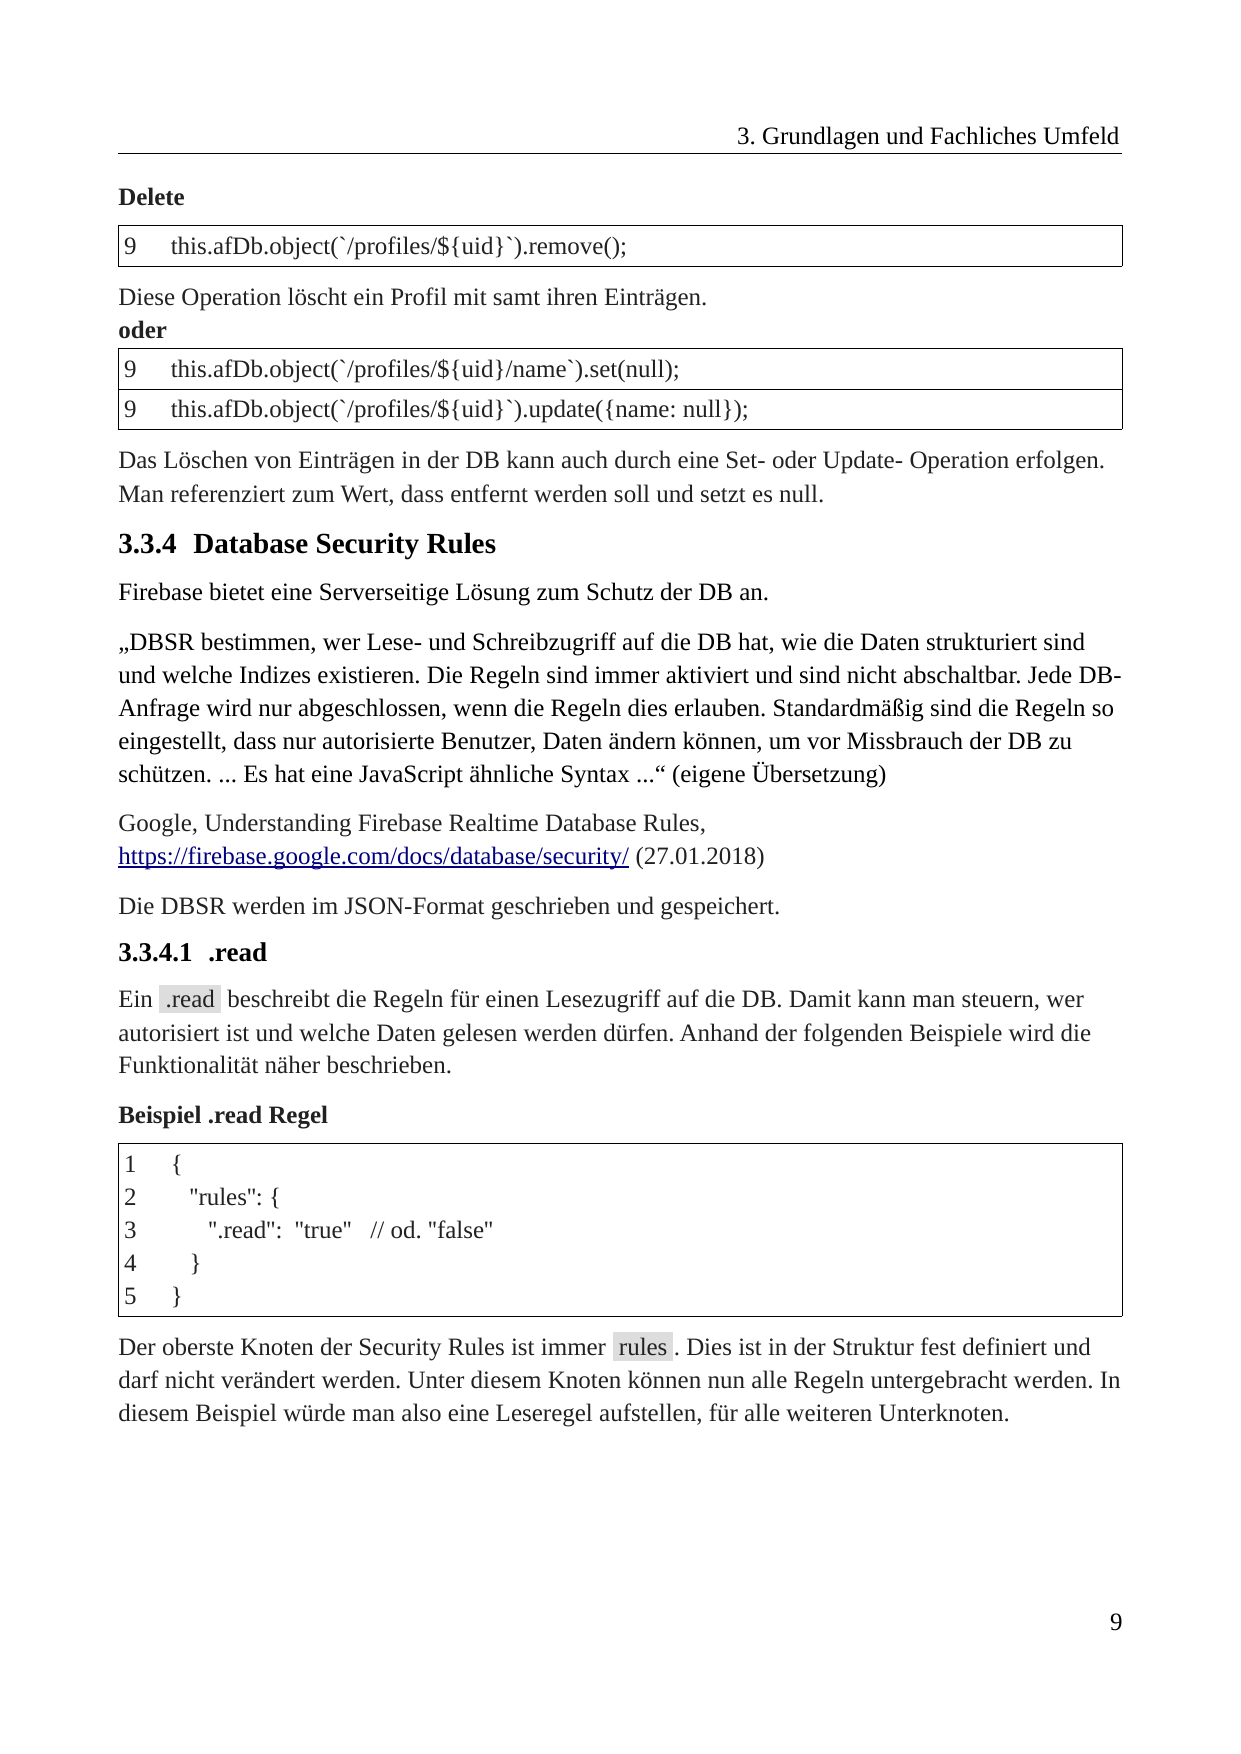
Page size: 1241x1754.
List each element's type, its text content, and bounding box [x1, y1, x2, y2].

table_header { ''rules'': { ''.read'': ''true'' // od. ''false'' } } [165, 1144, 1122, 1316]
text oder [118, 315, 1122, 344]
table_header this.afDb.object(`/profiles/${uid}`).remove(); [165, 226, 1122, 266]
table_header 9 [119, 390, 165, 429]
text Die DBSR werden im JSON-Format geschrieben und gespeichert. [118, 891, 1122, 919]
text Ein .read beschreibt die Regeln für einen Lesezugriff auf die DB. Damit kann man steuern, wer autorisiert ist und welche Daten gelesen werden dürfen. Anhand der folgenden Beispiele wird die Funktionalität näher beschrieben. [118, 984, 1122, 1079]
text Beispiel .read Regel [118, 1100, 1122, 1129]
table_header 9 [119, 226, 165, 266]
table_header this.afDb.object(`/profiles/${uid}/name`).set(null); [165, 349, 1122, 389]
subtitle Database Security Rules [118, 526, 1122, 560]
text Google, Understanding Firebase Realtime Database Rules, https://firebase.google.com/docs/database/security/ (27.01.2018) [118, 808, 1122, 870]
table_header 1 2 3 4 5 [119, 1144, 165, 1316]
table_header this.afDb.object(`/profiles/${uid}`).update({name: null}); [165, 390, 1122, 429]
text „DBSR bestimmen, wer Lese- und Schreibzugriff auf die DB hat, wie die Daten strukturiert sind und welche Indizes existieren. Die Regeln sind immer aktiviert und sind nicht abschaltbar. Jede DB-Anfrage wird nur abgeschlossen, wenn die Regeln dies erlauben. Standardmäßig sind die Regeln so eingestellt, dass nur autorisierte Benutzer, Daten ändern können, um vor Missbrauch der DB zu schützen. ... Es hat eine JavaScript ähnliche Syntax ...“ (eigene Übersetzung) [118, 627, 1122, 788]
table_header 9 [119, 349, 165, 389]
text Diese Operation löscht ein Profil mit samt ihren Einträgen. [118, 282, 1122, 311]
text Das Löschen von Einträgen in der DB kann auch durch eine Set- oder Update- Operation erfolgen. Man referenziert zum Wert, dass entfernt werden soll und setzt es null. [118, 446, 1122, 507]
text Firebase bietet eine Serverseitige Lösung zum Schutz der DB an. [118, 577, 1122, 606]
text Der oberste Knoten der Security Rules ist immer rules . Dies ist in der Struktur fest definiert und darf nicht verändert werden. Unter diesem Knoten können nun alle Regeln untergebracht werden. In diesem Beispiel würde man also eine Leseregel aufstellen, für alle weiteren Unterknoten. [118, 1332, 1122, 1427]
subtitle .read [118, 936, 1122, 967]
text Delete [118, 182, 1122, 211]
